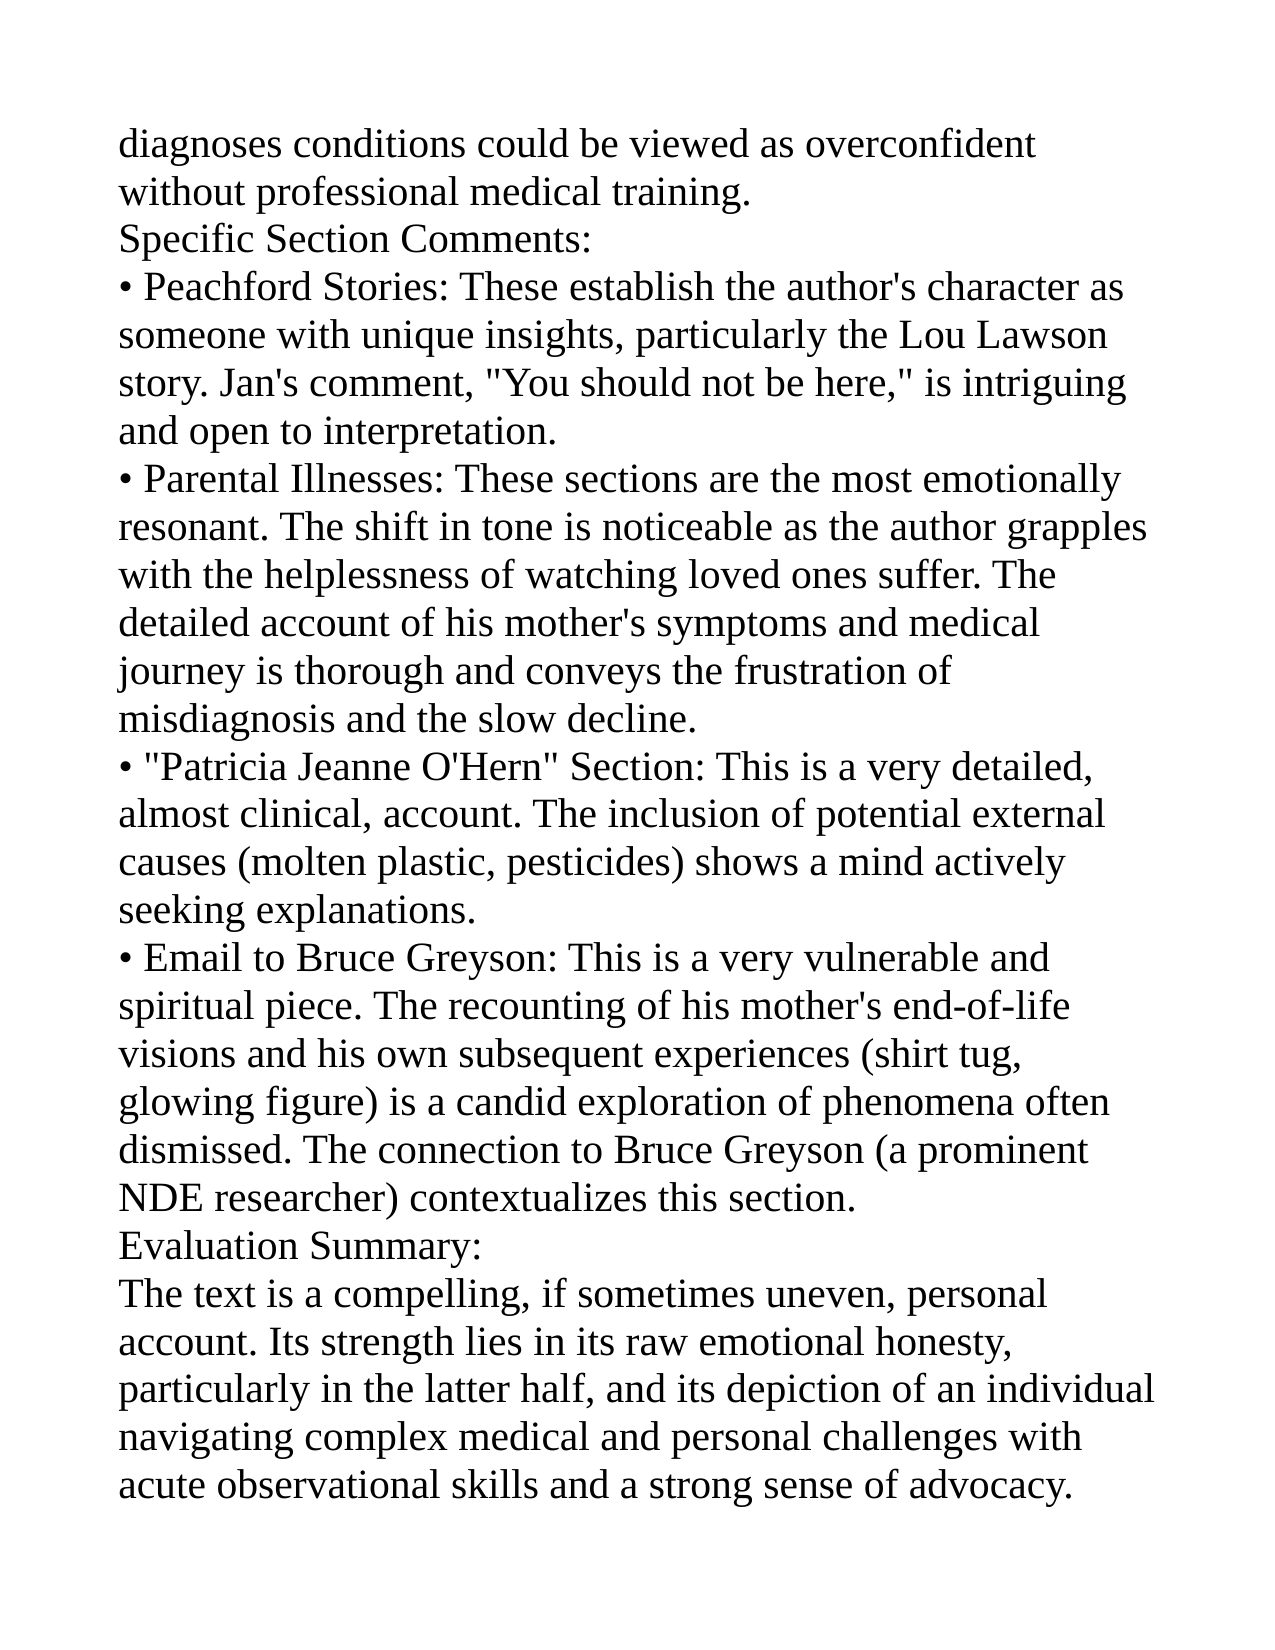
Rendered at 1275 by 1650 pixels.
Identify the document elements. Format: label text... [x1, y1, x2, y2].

text • Email to Bruce Greyson: This is a very vulnerable and spiritual piece. The recounting of his mother's end-of-life visions and his own subsequent experiences (shirt tug, glowing figure) is a candid exploration of phenomena often dismissed. The connection to Bruce Greyson (a prominent NDE researcher) contextualizes this section. [118, 933, 1157, 1220]
text • Parental Illnesses: These sections are the most emotionally resonant. The shift in tone is noticeable as the author grapples with the helplessness of watching loved ones suffer. The detailed account of his mother's symptoms and medical journey is thorough and conveys the frustration of misdiagnosis and the slow decline. [118, 453, 1157, 741]
text • Peachford Stories: These establish the author's character as someone with unique insights, particularly the Lou Lawson story. Jan's comment, "You should not be here," is intriguing and open to interpretation. [118, 262, 1157, 453]
text • "Patricia Jeanne O'Hern" Section: This is a very detailed, almost clinical, account. The inclusion of potential external causes (molten plastic, pesticides) shows a mind actively seeking explanations. [118, 741, 1157, 933]
text Specific Section Comments: [118, 214, 1157, 262]
text Evaluation Summary: [118, 1220, 1157, 1268]
text diagnoses conditions could be viewed as overconfident without professional medical training. [118, 118, 1157, 214]
text The text is a compelling, if sometimes uneven, personal account. Its strength lies in its raw emotional honesty, particularly in the latter half, and its depiction of an individual navigating complex medical and personal challenges with acute observational skills and a strong sense of advocacy. [118, 1268, 1157, 1508]
